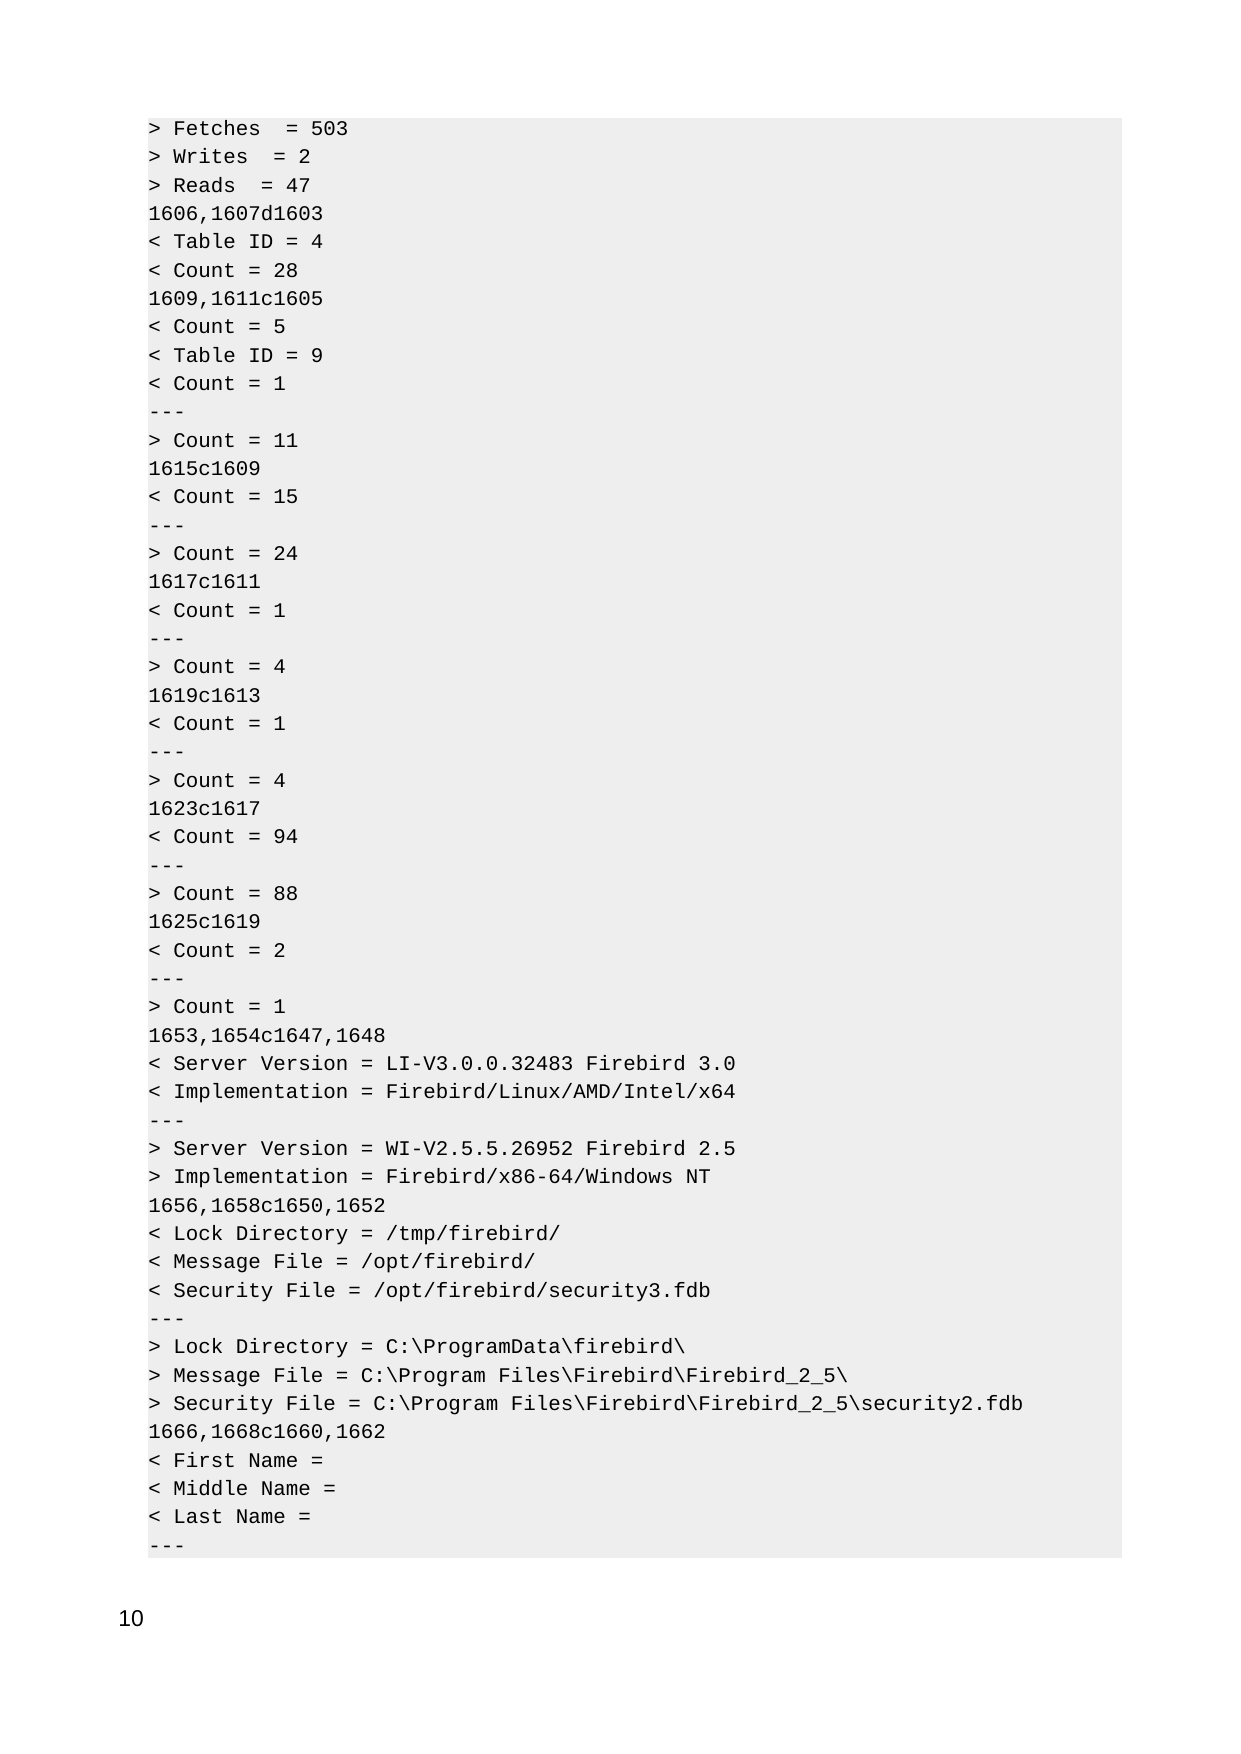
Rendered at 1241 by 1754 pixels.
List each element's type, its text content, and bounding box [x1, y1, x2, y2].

text < Count = 1 [148, 713, 1122, 737]
text > Count = 4 [148, 656, 1122, 680]
text < Table ID = 9 [148, 345, 1122, 368]
text --- [148, 741, 1122, 765]
text 1653,1654c1647,1648 [148, 1025, 1122, 1048]
text 1615c1609 [148, 458, 1122, 482]
text > Fetches = 503 [148, 118, 1122, 142]
text < First Name = [148, 1450, 1122, 1473]
text 1606,1607d1603 [148, 203, 1122, 227]
text > Reads = 47 [148, 175, 1122, 198]
text < Implementation = Firebird/Linux/AMD/Intel/x64 [148, 1081, 1122, 1105]
text --- [148, 1110, 1122, 1133]
text > Writes = 2 [148, 146, 1122, 170]
text --- [148, 1535, 1122, 1558]
text > Count = 1 [148, 996, 1122, 1020]
text --- [148, 855, 1122, 878]
text 1666,1668c1660,1662 [148, 1421, 1122, 1445]
text 1625c1619 [148, 911, 1122, 935]
text < Count = 5 [148, 316, 1122, 340]
text > Count = 24 [148, 543, 1122, 567]
text > Count = 11 [148, 430, 1122, 453]
text < Lock Directory = /tmp/firebird/ [148, 1223, 1122, 1247]
text < Security File = /opt/firebird/security3.fdb [148, 1280, 1122, 1303]
text --- [148, 401, 1122, 425]
text > Security File = C:\Program Files\Firebird\Firebird_2_5\security2.fdb [148, 1393, 1122, 1417]
text > Count = 4 [148, 770, 1122, 793]
text < Middle Name = [148, 1478, 1122, 1502]
text < Count = 2 [148, 940, 1122, 963]
text < Last Name = [148, 1506, 1122, 1530]
text 1609,1611c1605 [148, 288, 1122, 312]
text < Count = 28 [148, 260, 1122, 283]
text 1656,1658c1650,1652 [148, 1195, 1122, 1218]
text > Server Version = WI-V2.5.5.26952 Firebird 2.5 [148, 1138, 1122, 1162]
text --- [148, 968, 1122, 992]
text < Count = 94 [148, 826, 1122, 850]
text --- [148, 628, 1122, 652]
text 1619c1613 [148, 685, 1122, 708]
text --- [148, 1308, 1122, 1332]
text < Count = 1 [148, 373, 1122, 397]
text 1617c1611 [148, 571, 1122, 595]
text < Count = 1 [148, 600, 1122, 623]
text --- [148, 515, 1122, 538]
text > Implementation = Firebird/x86-64/Windows NT [148, 1166, 1122, 1190]
text > Message File = C:\Program Files\Firebird\Firebird_2_5\ [148, 1365, 1122, 1388]
text < Count = 15 [148, 486, 1122, 510]
text < Table ID = 4 [148, 231, 1122, 255]
text > Lock Directory = C:\ProgramData\firebird\ [148, 1336, 1122, 1360]
text > Count = 88 [148, 883, 1122, 907]
text < Server Version = LI-V3.0.0.32483 Firebird 3.0 [148, 1053, 1122, 1077]
text < Message File = /opt/firebird/ [148, 1251, 1122, 1275]
text 1623c1617 [148, 798, 1122, 822]
